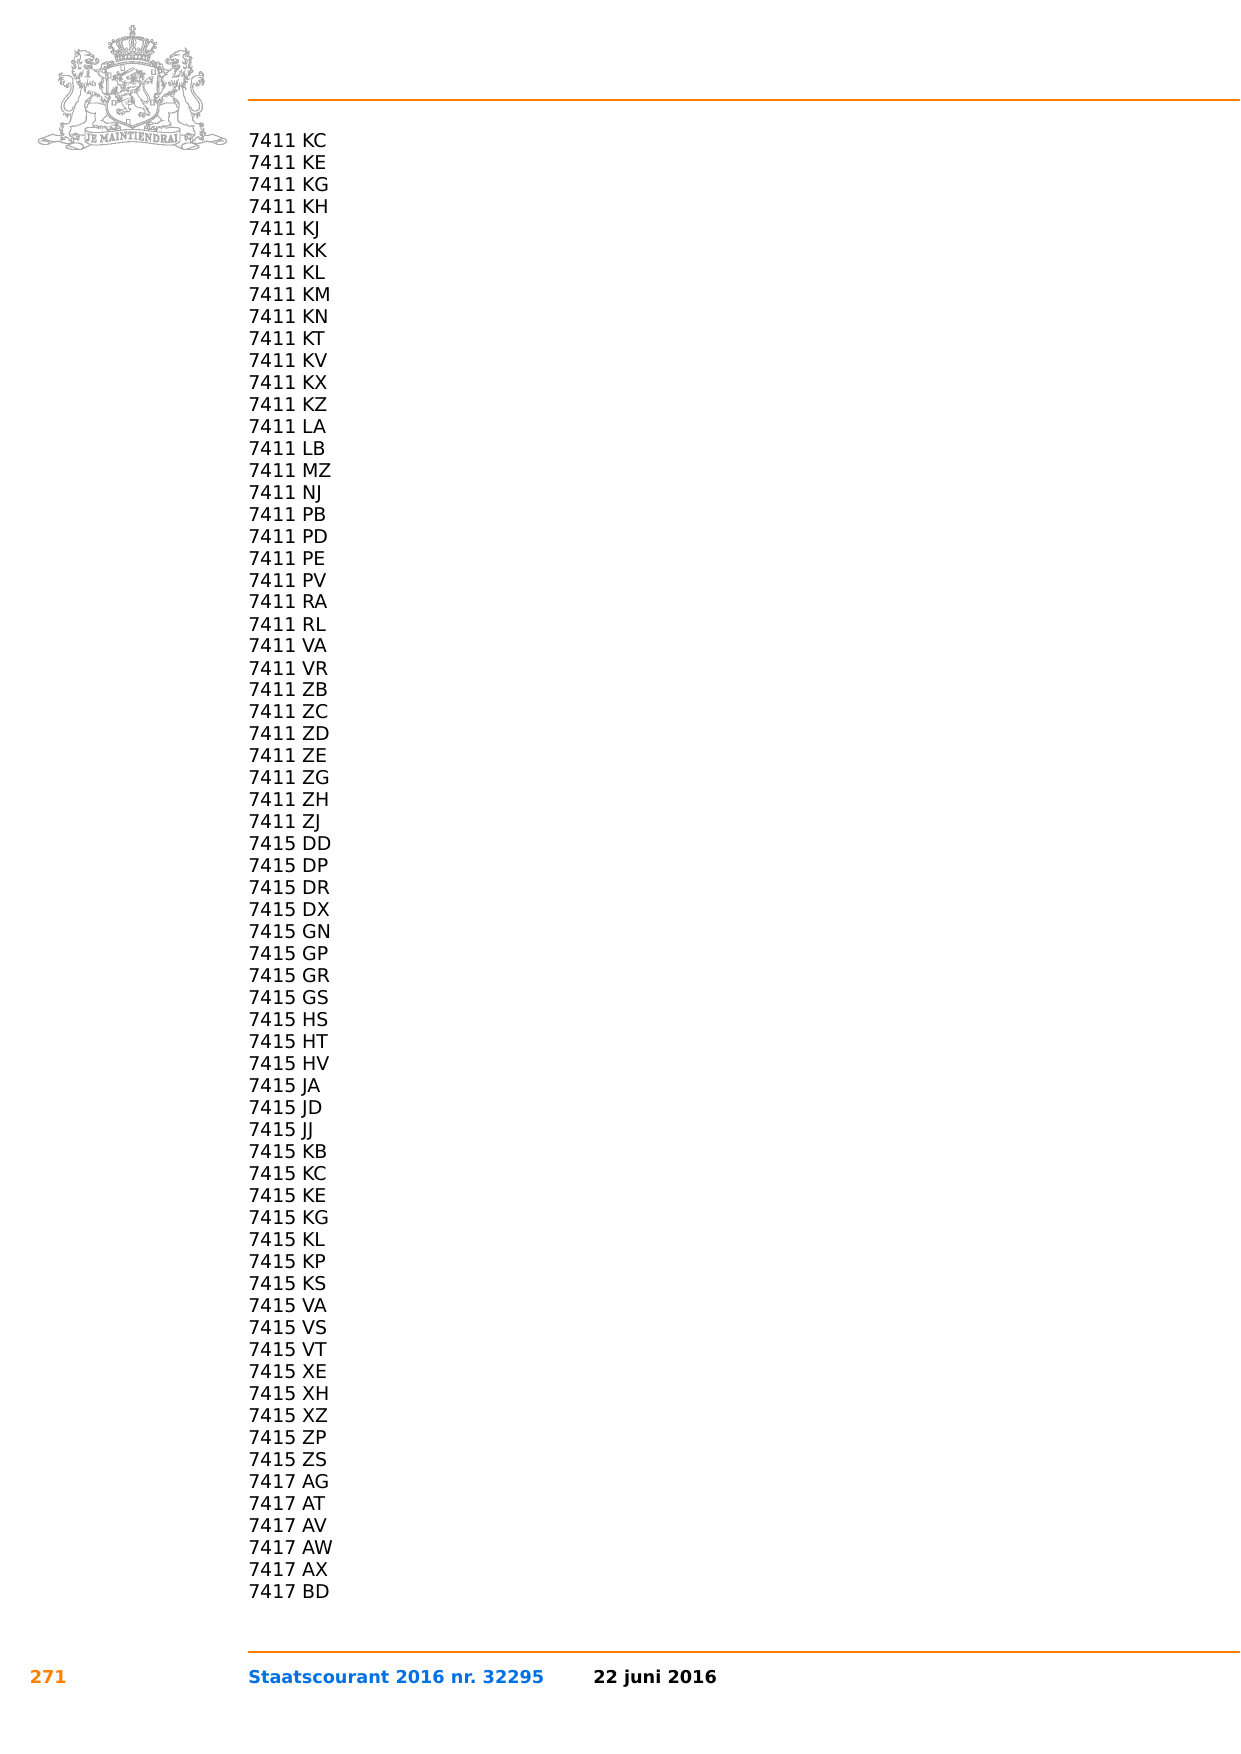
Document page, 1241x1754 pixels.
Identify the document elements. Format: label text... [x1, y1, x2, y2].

text 7411 ZE [248, 745, 1163, 767]
text 7415 HV [248, 1053, 1163, 1075]
text 7415 KE [248, 1185, 1163, 1207]
text 7415 JA [248, 1075, 1163, 1097]
text 7411 LA [248, 416, 1163, 438]
text 7417 AX [248, 1558, 1163, 1581]
text 7415 VA [248, 1295, 1163, 1317]
text 7415 JJ [248, 1119, 1163, 1141]
text 7415 HS [248, 1009, 1163, 1031]
text 7411 KL [248, 262, 1163, 284]
text 7411 KJ [248, 218, 1163, 240]
text 7411 ZC [248, 701, 1163, 723]
text 7411 ZB [248, 679, 1163, 701]
text 7411 KE [248, 152, 1163, 174]
text 7411 PV [248, 569, 1163, 591]
text 7411 KC [248, 130, 1163, 152]
text 7415 KC [248, 1163, 1163, 1185]
picture [38, 25, 227, 150]
text 7415 GP [248, 943, 1163, 965]
text 7411 PD [248, 526, 1163, 547]
text 7411 MZ [248, 459, 1163, 482]
text 7415 DP [248, 855, 1163, 877]
text 7411 KH [248, 196, 1163, 218]
text 7417 BD [248, 1581, 1163, 1602]
text 7417 AV [248, 1514, 1163, 1537]
text 7411 KK [248, 240, 1163, 262]
text 7415 KP [248, 1251, 1163, 1273]
text 7411 LB [248, 438, 1163, 459]
text 7411 NJ [248, 482, 1163, 503]
text 7411 PB [248, 503, 1163, 526]
text 7415 ZP [248, 1427, 1163, 1449]
text 7415 GR [248, 965, 1163, 987]
text 7415 KB [248, 1141, 1163, 1163]
text 7415 XE [248, 1361, 1163, 1383]
text 7415 GN [248, 921, 1163, 943]
text 7411 KM [248, 284, 1163, 306]
text 7415 DR [248, 877, 1163, 899]
text 7411 PE [248, 547, 1163, 569]
text 7411 KX [248, 372, 1163, 394]
text 7415 ZS [248, 1449, 1163, 1471]
text 7415 XH [248, 1383, 1163, 1405]
text 7415 KS [248, 1273, 1163, 1295]
text 7411 ZH [248, 789, 1163, 811]
text 7415 VT [248, 1339, 1163, 1361]
text 7411 KN [248, 306, 1163, 328]
text 7415 DX [248, 899, 1163, 921]
text 7415 HT [248, 1031, 1163, 1053]
text 7415 VS [248, 1317, 1163, 1339]
text 7411 KG [248, 174, 1163, 196]
text 7417 AT [248, 1493, 1163, 1514]
text 7411 ZG [248, 767, 1163, 789]
text 7411 ZJ [248, 811, 1163, 833]
text 7415 KL [248, 1229, 1163, 1251]
text 7417 AW [248, 1537, 1163, 1558]
text 7411 VA [248, 635, 1163, 657]
text 7411 KZ [248, 394, 1163, 416]
text 7415 KG [248, 1207, 1163, 1229]
text 7417 AG [248, 1471, 1163, 1493]
text 7411 RA [248, 591, 1163, 613]
text 7415 DD [248, 833, 1163, 855]
text 7415 GS [248, 987, 1163, 1009]
text 7415 XZ [248, 1405, 1163, 1427]
text 7415 JD [248, 1097, 1163, 1119]
text 7411 ZD [248, 723, 1163, 745]
text 7411 VR [248, 657, 1163, 679]
text 7411 KT [248, 328, 1163, 350]
text 7411 KV [248, 350, 1163, 372]
text 7411 RL [248, 613, 1163, 635]
